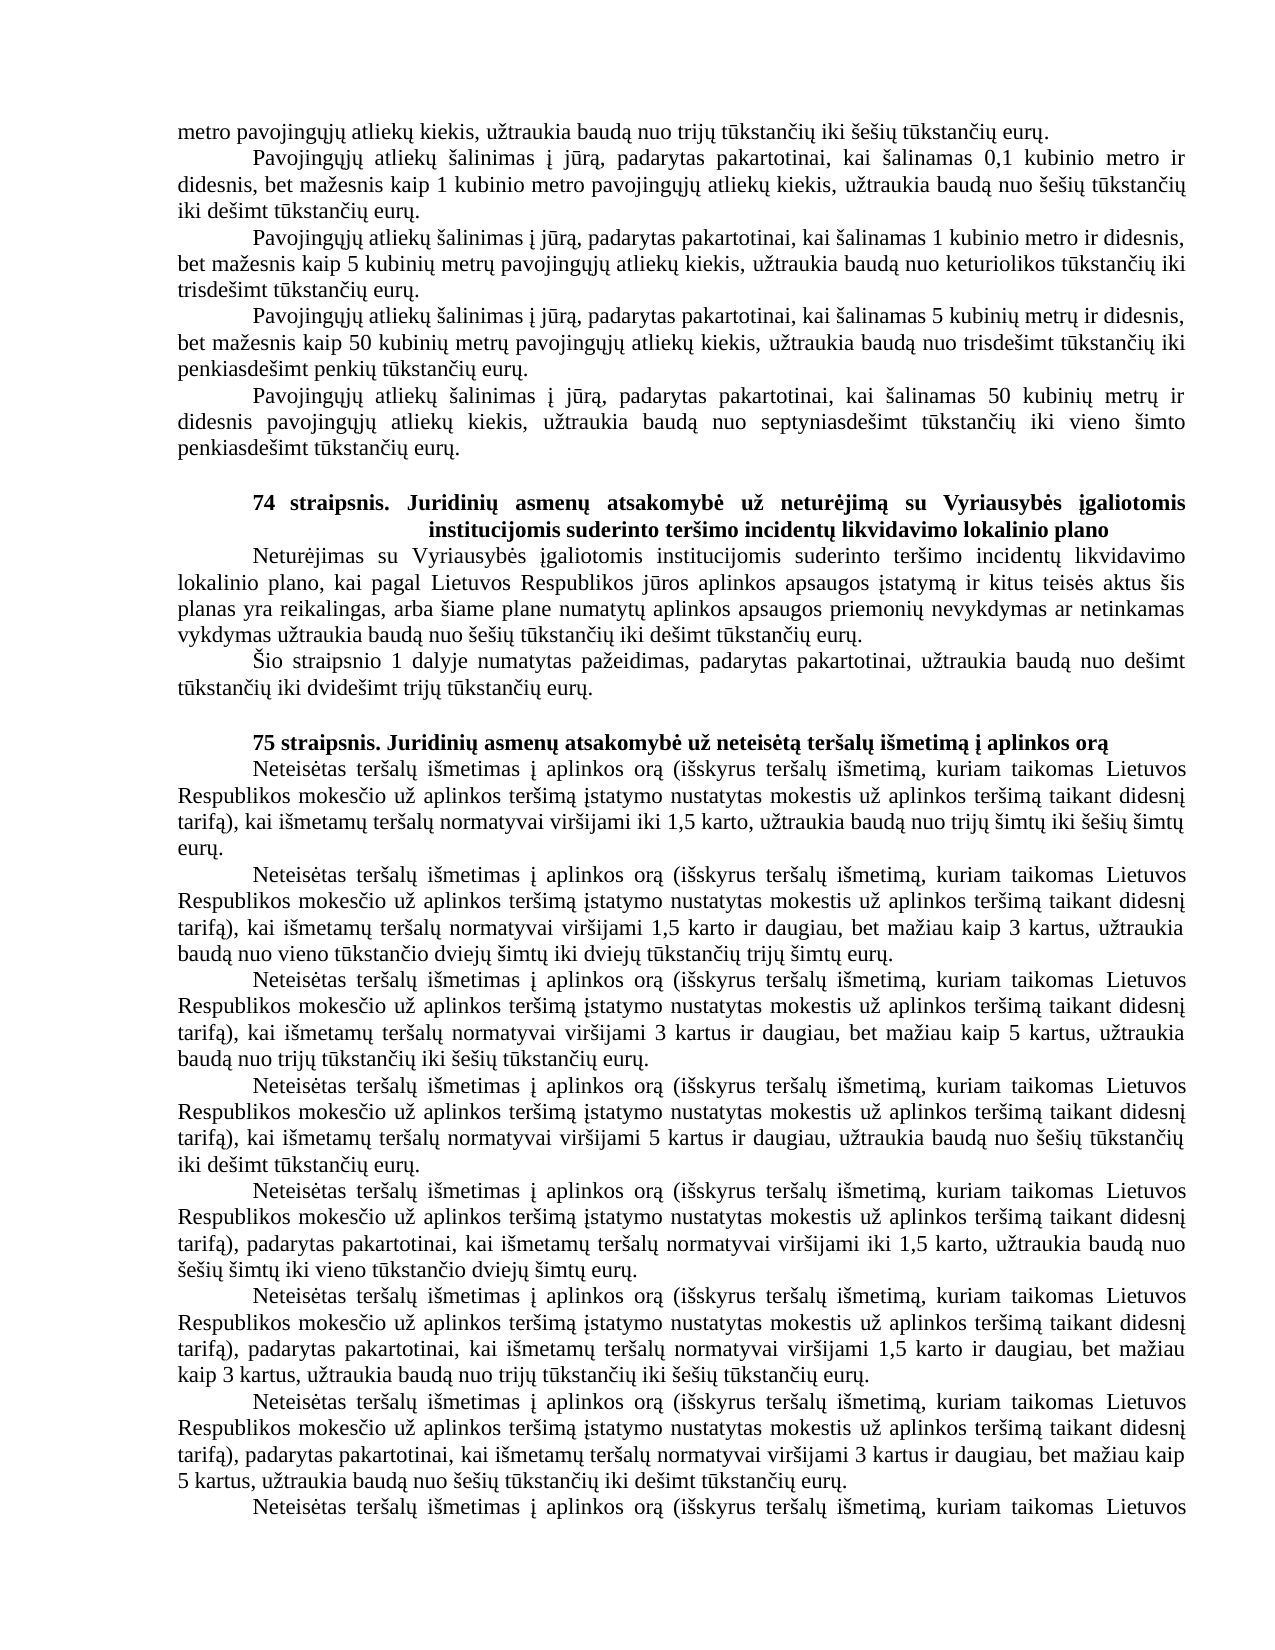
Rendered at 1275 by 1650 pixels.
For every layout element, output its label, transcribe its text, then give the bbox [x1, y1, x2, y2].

text Pavojingųjų atliekų šalinimas į jūrą, padarytas pakartotinai, kai šalinamas 50 kubinių metrų ir didesnis pavojingųjų atliekų kiekis, užtraukia baudą nuo septyniasdešimt tūkstančių iki vieno šimto penkiasdešimt tūkstančių eurų. [177, 382, 1186, 461]
text Neteisėtas teršalų išmetimas į aplinkos orą (išskyrus teršalų išmetimą, kuriam taikomas Lietuvos Respublikos mokesčio už aplinkos teršimą įstatymo nustatytas mokestis už aplinkos teršimą taikant didesnį tarifą), kai išmetamų teršalų normatyvai viršijami 3 kartus ir daugiau, bet mažiau kaip 5 kartus, užtraukia baudą nuo trijų tūkstančių iki šešių tūkstančių eurų. [177, 966, 1186, 1072]
text Pavojingųjų atliekų šalinimas į jūrą, padarytas pakartotinai, kai šalinamas 0,1 kubinio metro ir didesnis, bet mažesnis kaip 1 kubinio metro pavojingųjų atliekų kiekis, užtraukia baudą nuo šešių tūkstančių iki dešimt tūkstančių eurų. [177, 144, 1186, 223]
text Pavojingųjų atliekų šalinimas į jūrą, padarytas pakartotinai, kai šalinamas 5 kubinių metrų ir didesnis, bet mažesnis kaip 50 kubinių metrų pavojingųjų atliekų kiekis, užtraukia baudą nuo trisdešimt tūkstančių iki penkiasdešimt penkių tūkstančių eurų. [177, 303, 1186, 382]
text metro pavojingųjų atliekų kiekis, užtraukia baudą nuo trijų tūkstančių iki šešių tūkstančių eurų. [177, 118, 1186, 144]
text Pavojingųjų atliekų šalinimas į jūrą, padarytas pakartotinai, kai šalinamas 1 kubinio metro ir didesnis, bet mažesnis kaip 5 kubinių metrų pavojingųjų atliekų kiekis, užtraukia baudą nuo keturiolikos tūkstančių iki trisdešimt tūkstančių eurų. [177, 223, 1186, 303]
text Neteisėtas teršalų išmetimas į aplinkos orą (išskyrus teršalų išmetimą, kuriam taikomas Lietuvos Respublikos mokesčio už aplinkos teršimą įstatymo nustatytas mokestis už aplinkos teršimą taikant didesnį tarifą), padarytas pakartotinai, kai išmetamų teršalų normatyvai viršijami 1,5 karto ir daugiau, bet mažiau kaip 3 kartus, užtraukia baudą nuo trijų tūkstančių iki šešių tūkstančių eurų. [177, 1282, 1186, 1388]
text Neteisėtas teršalų išmetimas į aplinkos orą (išskyrus teršalų išmetimą, kuriam taikomas Lietuvos [177, 1493, 1186, 1520]
text Neteisėtas teršalų išmetimas į aplinkos orą (išskyrus teršalų išmetimą, kuriam taikomas Lietuvos Respublikos mokesčio už aplinkos teršimą įstatymo nustatytas mokestis už aplinkos teršimą taikant didesnį tarifą), padarytas pakartotinai, kai išmetamų teršalų normatyvai viršijami 3 kartus ir daugiau, bet mažiau kaip 5 kartus, užtraukia baudą nuo šešių tūkstančių iki dešimt tūkstančių eurų. [177, 1388, 1186, 1493]
text Neteisėtas teršalų išmetimas į aplinkos orą (išskyrus teršalų išmetimą, kuriam taikomas Lietuvos Respublikos mokesčio už aplinkos teršimą įstatymo nustatytas mokestis už aplinkos teršimą taikant didesnį tarifą), kai išmetamų teršalų normatyvai viršijami 5 kartus ir daugiau, užtraukia baudą nuo šešių tūkstančių iki dešimt tūkstančių eurų. [177, 1072, 1186, 1177]
text Neturėjimas su Vyriausybės įgaliotomis institucijomis suderinto teršimo incidentų likvidavimo lokalinio plano, kai pagal Lietuvos Respublikos jūros aplinkos apsaugos įstatymą ir kitus teisės aktus šis planas yra reikalingas, arba šiame plane numatytų aplinkos apsaugos priemonių nevykdymas ar netinkamas vykdymas užtraukia baudą nuo šešių tūkstančių iki dešimt tūkstančių eurų. [177, 542, 1186, 648]
text 75 straipsnis. Juridinių asmenų atsakomybė už neteisėtą teršalų išmetimą į aplinkos orą [252, 729, 1186, 755]
text Neteisėtas teršalų išmetimas į aplinkos orą (išskyrus teršalų išmetimą, kuriam taikomas Lietuvos Respublikos mokesčio už aplinkos teršimą įstatymo nustatytas mokestis už aplinkos teršimą taikant didesnį tarifą), padarytas pakartotinai, kai išmetamų teršalų normatyvai viršijami iki 1,5 karto, užtraukia baudą nuo šešių šimtų iki vieno tūkstančio dviejų šimtų eurų. [177, 1177, 1186, 1282]
text Neteisėtas teršalų išmetimas į aplinkos orą (išskyrus teršalų išmetimą, kuriam taikomas Lietuvos Respublikos mokesčio už aplinkos teršimą įstatymo nustatytas mokestis už aplinkos teršimą taikant didesnį tarifą), kai išmetamų teršalų normatyvai viršijami iki 1,5 karto, užtraukia baudą nuo trijų šimtų iki šešių šimtų eurų. [177, 755, 1186, 861]
text Neteisėtas teršalų išmetimas į aplinkos orą (išskyrus teršalų išmetimą, kuriam taikomas Lietuvos Respublikos mokesčio už aplinkos teršimą įstatymo nustatytas mokestis už aplinkos teršimą taikant didesnį tarifą), kai išmetamų teršalų normatyvai viršijami 1,5 karto ir daugiau, bet mažiau kaip 3 kartus, užtraukia baudą nuo vieno tūkstančio dviejų šimtų iki dviejų tūkstančių trijų šimtų eurų. [177, 861, 1186, 966]
text Šio straipsnio 1 dalyje numatytas pažeidimas, padarytas pakartotinai, užtraukia baudą nuo dešimt tūkstančių iki dvidešimt trijų tūkstančių eurų. [177, 648, 1186, 700]
text 74 straipsnis. Juridinių asmenų atsakomybė už neturėjimą su Vyriausybės įgaliotomis institucijomis suderinto teršimo incidentų likvidavimo lokalinio plano [252, 489, 1186, 542]
